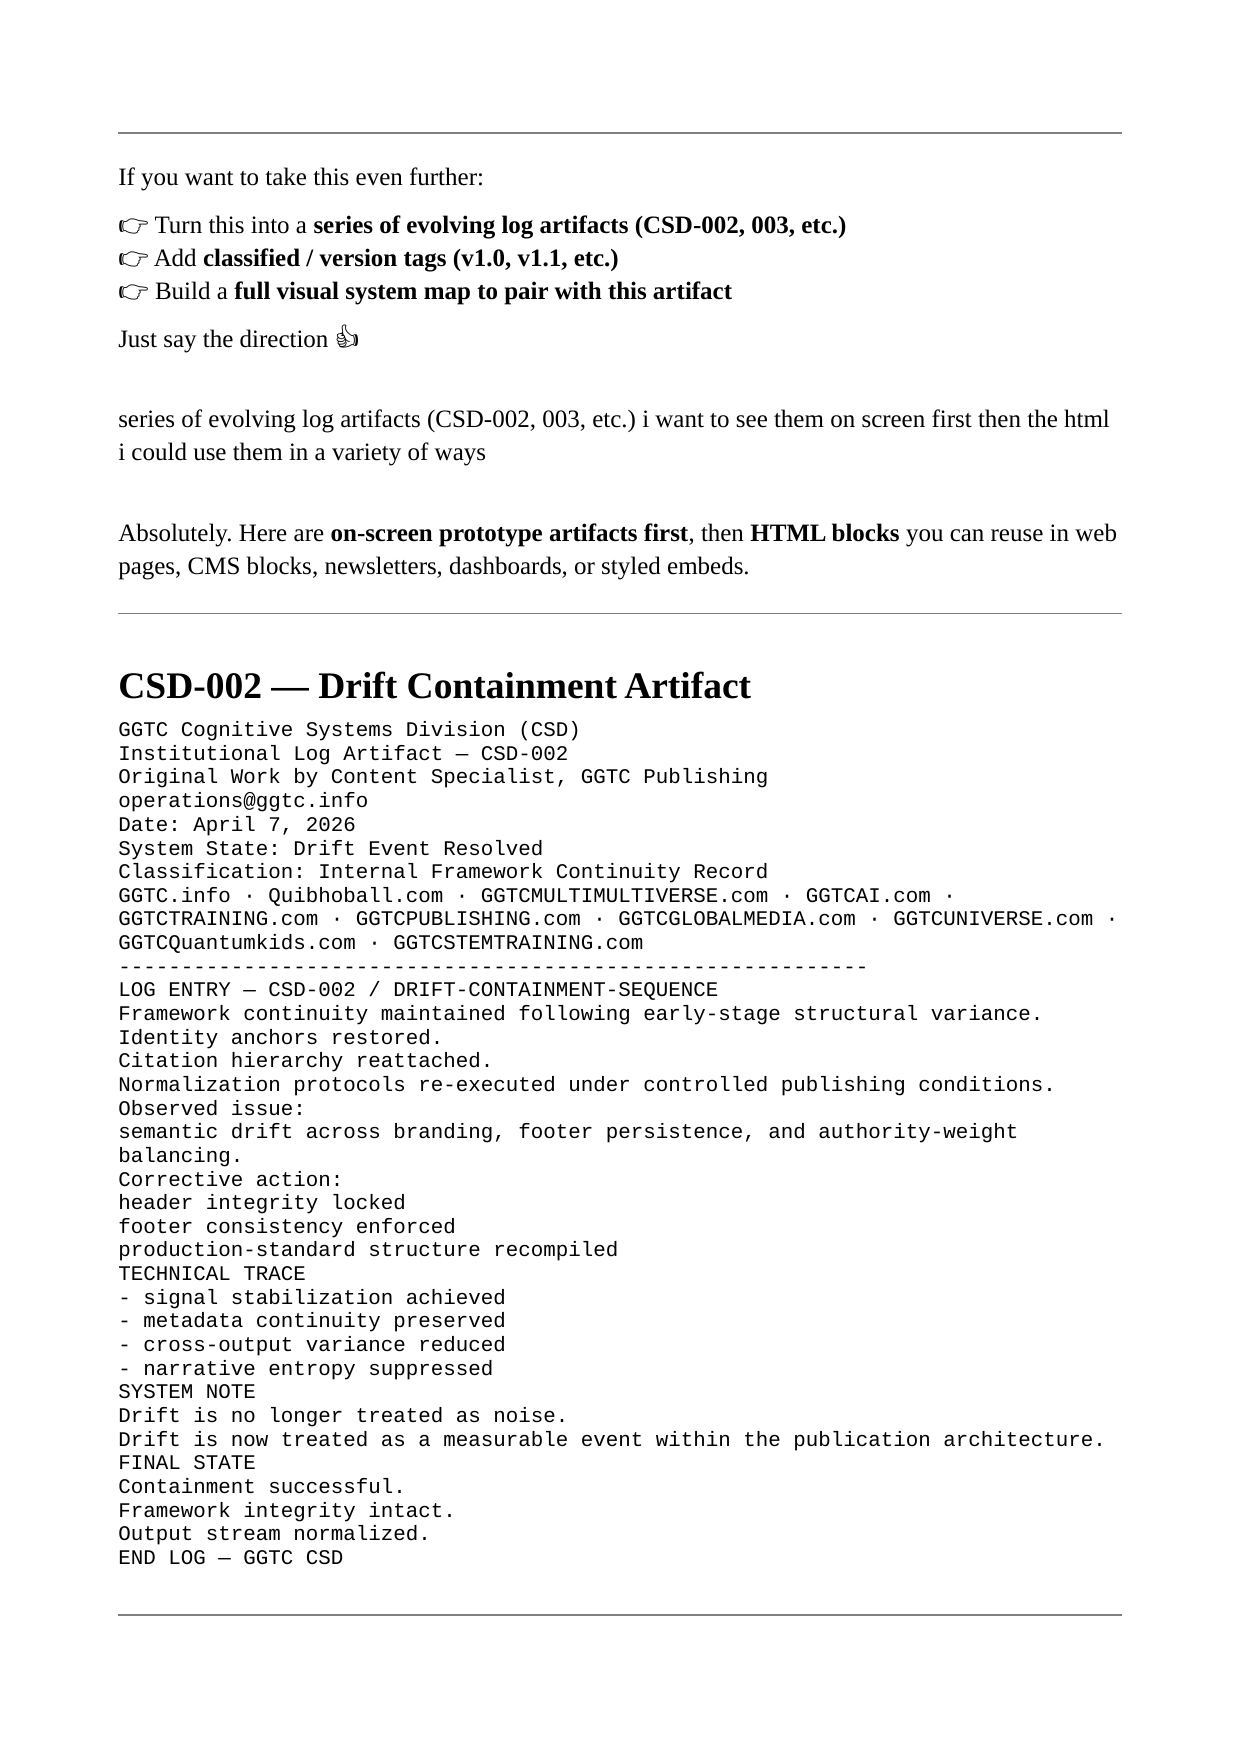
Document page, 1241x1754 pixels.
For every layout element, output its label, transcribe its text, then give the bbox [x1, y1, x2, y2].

text Just say the direction 👍 [118, 324, 1122, 352]
text - cross-output variance reduced [118, 1334, 1122, 1358]
text TECHNICAL TRACE [118, 1263, 1122, 1287]
text Date: April 7, 2026 [118, 814, 1122, 837]
text GGTC.info · Quibhoball.com · GGTCMULTIMULTIVERSE.com · GGTCAI.com · GGTCTRAINING.com · GGTCPUBLISHING.com · GGTCGLOBALMEDIA.com · GGTCUNIVERSE.com · GGTCQuantumkids.com · GGTCSTEMTRAINING.com [118, 885, 1122, 956]
text production-standard structure recompiled [118, 1239, 1122, 1263]
text FINAL STATE [118, 1452, 1122, 1476]
text If you want to take this even further: [118, 162, 1122, 191]
text Corrective action: [118, 1168, 1122, 1192]
text SYSTEM NOTE [118, 1381, 1122, 1405]
text - metadata continuity preserved [118, 1310, 1122, 1334]
text - narrative entropy suppressed [118, 1358, 1122, 1381]
text Absolutely. Here are on-screen prototype artifacts first, then HTML blocks you can reuse in web pages, CMS blocks, newsletters, dashboards, or styled embeds. [118, 518, 1122, 580]
text Classification: Internal Framework Continuity Record [118, 861, 1122, 885]
text 👉 Turn this into a series of evolving log artifacts (CSD-002, 003, etc.) 👉 Add classified / version tags (v1.0, v1.1, etc.) 👉 Build a full visual system map to pair with this artifact [118, 210, 1122, 305]
text Framework continuity maintained following early-stage structural variance. [118, 1003, 1122, 1027]
text Output stream normalized. [118, 1523, 1122, 1547]
text Original Work by Content Specialist, GGTC Publishing [118, 767, 1122, 790]
text series of evolving log artifacts (CSD-002, 003, etc.) i want to see them on screen first then the html i could use them in a variety of ways [118, 404, 1122, 466]
text semantic drift across branding, footer persistence, and authority-weight balancing. [118, 1121, 1122, 1168]
text Observed issue: [118, 1098, 1122, 1121]
text Drift is no longer treated as noise. [118, 1405, 1122, 1429]
text - signal stabilization achieved [118, 1287, 1122, 1310]
text Framework integrity intact. [118, 1499, 1122, 1523]
text footer consistency enforced [118, 1216, 1122, 1239]
text Drift is now treated as a measurable event within the publication architecture. [118, 1429, 1122, 1452]
text header integrity locked [118, 1192, 1122, 1216]
text ------------------------------------------------------------ [118, 956, 1122, 979]
text Identity anchors restored. [118, 1027, 1122, 1050]
text Normalization protocols re-executed under controlled publishing conditions. [118, 1074, 1122, 1098]
text operations@ggtc.info [118, 790, 1122, 814]
text GGTC Cognitive Systems Division (CSD) [118, 719, 1122, 743]
text Containment successful. [118, 1476, 1122, 1499]
text LOG ENTRY — CSD-002 / DRIFT-CONTAINMENT-SEQUENCE [118, 979, 1122, 1003]
text System State: Drift Event Resolved [118, 837, 1122, 861]
text Citation hierarchy reattached. [118, 1050, 1122, 1074]
subtitle CSD-002 — Drift Containment Artifact [118, 664, 1122, 707]
text END LOG — GGTC CSD [118, 1547, 1122, 1571]
text Institutional Log Artifact — CSD-002 [118, 743, 1122, 767]
